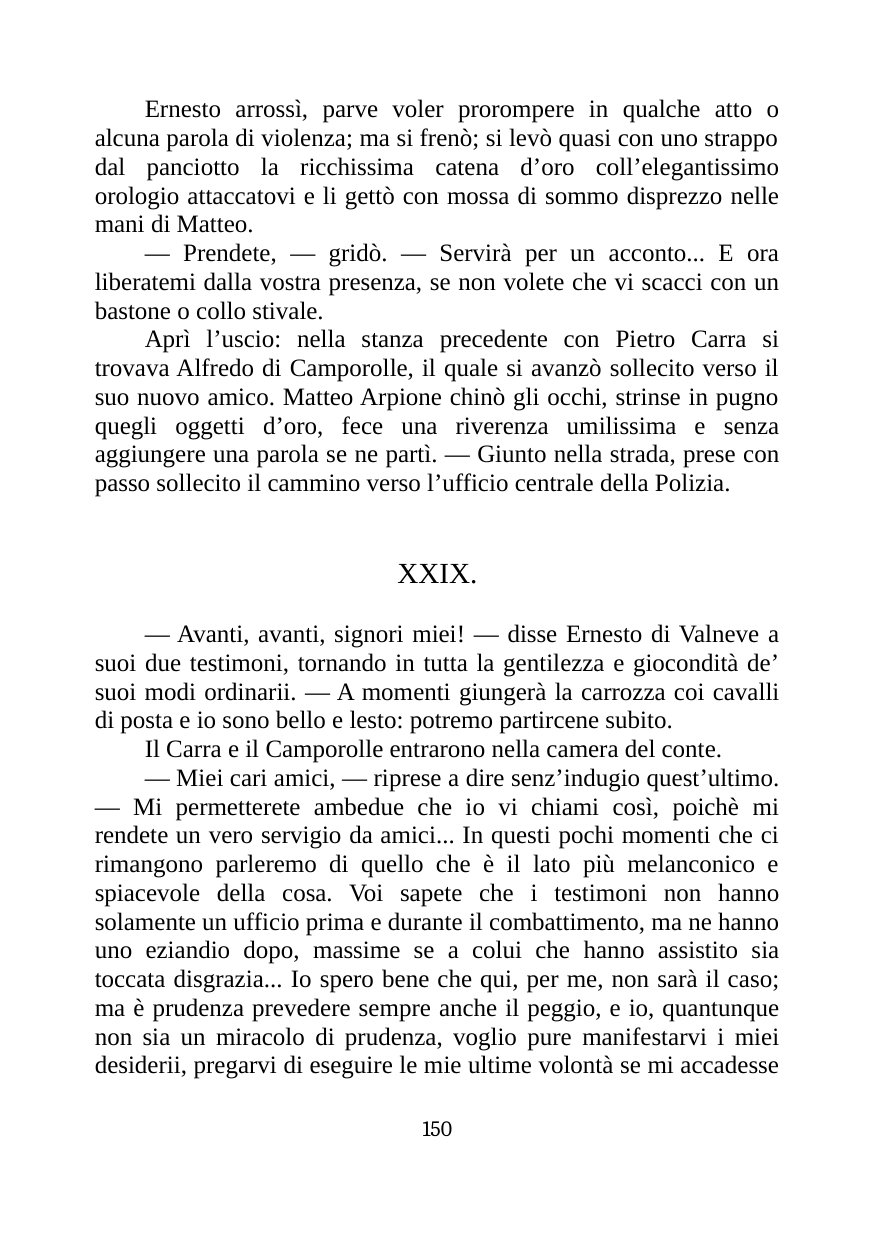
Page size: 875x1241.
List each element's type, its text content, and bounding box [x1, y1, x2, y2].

text Ernesto arrossì, parve voler prorompere in qualche atto o alcuna parola di violenza; ma si frenò; si levò quasi con uno strappo dal panciotto la ricchissima catena d’oro coll’elegantissimo orologio attaccatovi e li gettò con mossa di sommo disprezzo nelle mani di Matteo. [94, 94, 779, 238]
text — Miei cari amici, — riprese a dire senz’indugio quest’ultimo. — Mi permetterete ambedue che io vi chiami così, poichè mi rendete un vero servigio da amici... In questi pochi momenti che ci rimangono parleremo di quello che è il lato più melanconico e spiacevole della cosa. Voi sapete che i testimoni non hanno solamente un ufficio prima e durante il combattimento, ma ne hanno uno eziandio dopo, massime se a colui che hanno assistito sia toccata disgrazia... Io spero bene che qui, per me, non sarà il caso; ma è prudenza prevedere sempre anche il peggio, e io, quantunque non sia un miracolo di prudenza, voglio pure manifestarvi i miei desiderii, pregarvi di eseguire le mie ultime volontà se mi accadesse [94, 763, 779, 1079]
text — Avanti, avanti, signori miei! — disse Ernesto di Valneve a suoi due testimoni, tornando in tutta la gentilezza e giocondità de’ suoi modi ordinarii. — A momenti giungerà la carrozza coi cavalli di posta e io sono bello e lesto: potremo partircene subito. [94, 619, 779, 734]
text Il Carra e il Camporolle entrarono nella camera del conte. [94, 734, 779, 763]
text — Prendete, — gridò. — Servirà per un acconto... E ora liberatemi dalla vostra presenza, se non volete che vi scacci con un bastone o collo stivale. [94, 238, 779, 324]
text Aprì l’uscio: nella stanza precedente con Pietro Carra si trovava Alfredo di Camporolle, il quale si avanzò sollecito verso il suo nuovo amico. Matteo Arpione chinò gli occhi, strinse in pugno quegli oggetti d’oro, fece una riverenza umilissima e senza aggiungere una parola se ne partì. — Giunto nella strada, prese con passo sollecito il cammino verso l’ufficio centrale della Polizia. [94, 324, 779, 497]
subtitle XXIX. [94, 556, 779, 589]
